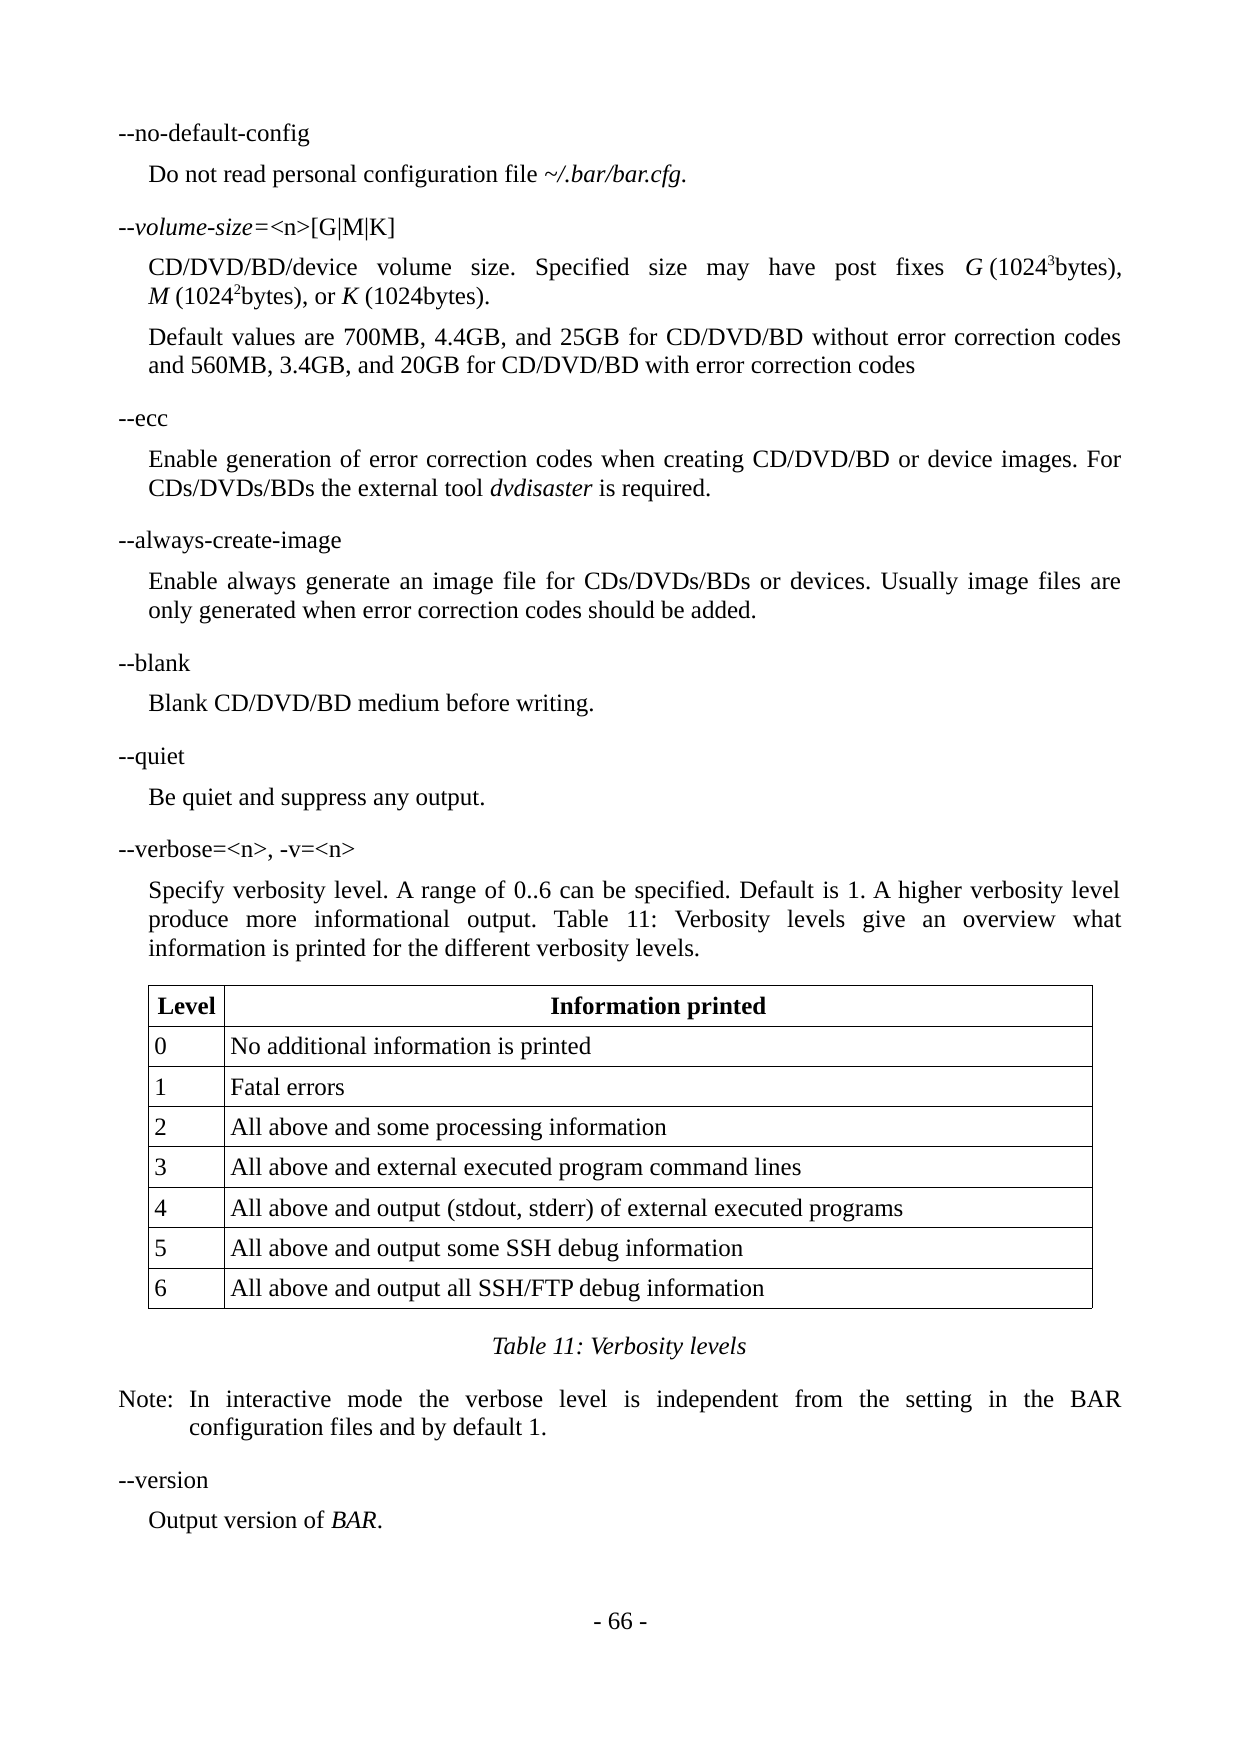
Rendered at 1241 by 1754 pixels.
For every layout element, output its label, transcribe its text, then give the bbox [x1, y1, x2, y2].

text Output version of BAR. [148, 1506, 1122, 1534]
table_cell 3 [149, 1147, 224, 1187]
title --blank [118, 648, 1122, 676]
table_header Information printed [225, 986, 1092, 1026]
table_cell All above and output (stdout, stderr) of external executed programs [225, 1188, 1092, 1227]
table_cell All above and some processing information [225, 1107, 1092, 1146]
text Be quiet and suppress any output. [148, 782, 1122, 811]
text Default values are 700MB, 4.4GB, and 25GB for CD/DVD/BD without error correction codes and 560MB, 3.4GB, and 20GB for CD/DVD/BD with error correction codes [148, 322, 1122, 379]
text Note: In interactive mode the verbose level is independent from the setting in the BAR configuration files and by default 1. [118, 1384, 1122, 1441]
text Blank CD/DVD/BD medium before writing. [148, 688, 1122, 717]
text Specify verbosity level. A range of 0..6 can be specified. Default is 1. A higher verbosity level produce more informational output. Table 11: Verbosity levels give an overview what information is printed for the different verbosity levels. [148, 875, 1122, 961]
table_cell All above and external executed program command lines [225, 1147, 1092, 1187]
table_cell 4 [149, 1188, 224, 1227]
table_cell 1 [149, 1067, 224, 1106]
title --version [118, 1465, 1122, 1494]
title --ecc [118, 403, 1122, 432]
text Do not read personal configuration file ~/.bar/bar.cfg. [148, 159, 1122, 188]
table_cell 0 [149, 1027, 224, 1066]
title --verbose=<n>, -v=<n> [118, 834, 1122, 863]
table_header Level [149, 986, 224, 1026]
title --no-default-config [118, 118, 1122, 147]
table_cell 6 [149, 1269, 224, 1308]
table_cell All above and output some SSH debug information [225, 1228, 1092, 1267]
title --volume-size=<n>[G|M|K] [118, 212, 1122, 240]
table_cell No additional information is printed [225, 1027, 1092, 1066]
title --always-create-image [118, 525, 1122, 554]
text Enable always generate an image file for CDs/DVDs/BDs or devices. Usually image files are only generated when error correction codes should be added. [148, 566, 1122, 624]
table_cell All above and output all SSH/FTP debug information [225, 1269, 1092, 1308]
text Table 11: Verbosity levels [118, 1331, 1122, 1360]
text CD/DVD/BD/device volume size. Specified size may have post fixes G (10243bytes), M (10242bytes), or K (1024bytes). [148, 252, 1122, 310]
text Enable generation of error correction codes when creating CD/DVD/BD or device images. For CDs/DVDs/BDs the external tool dvdisaster is required. [148, 444, 1122, 501]
title --quiet [118, 741, 1122, 770]
table_cell Fatal errors [225, 1067, 1092, 1106]
table_cell 5 [149, 1228, 224, 1267]
table_cell 2 [149, 1107, 224, 1146]
